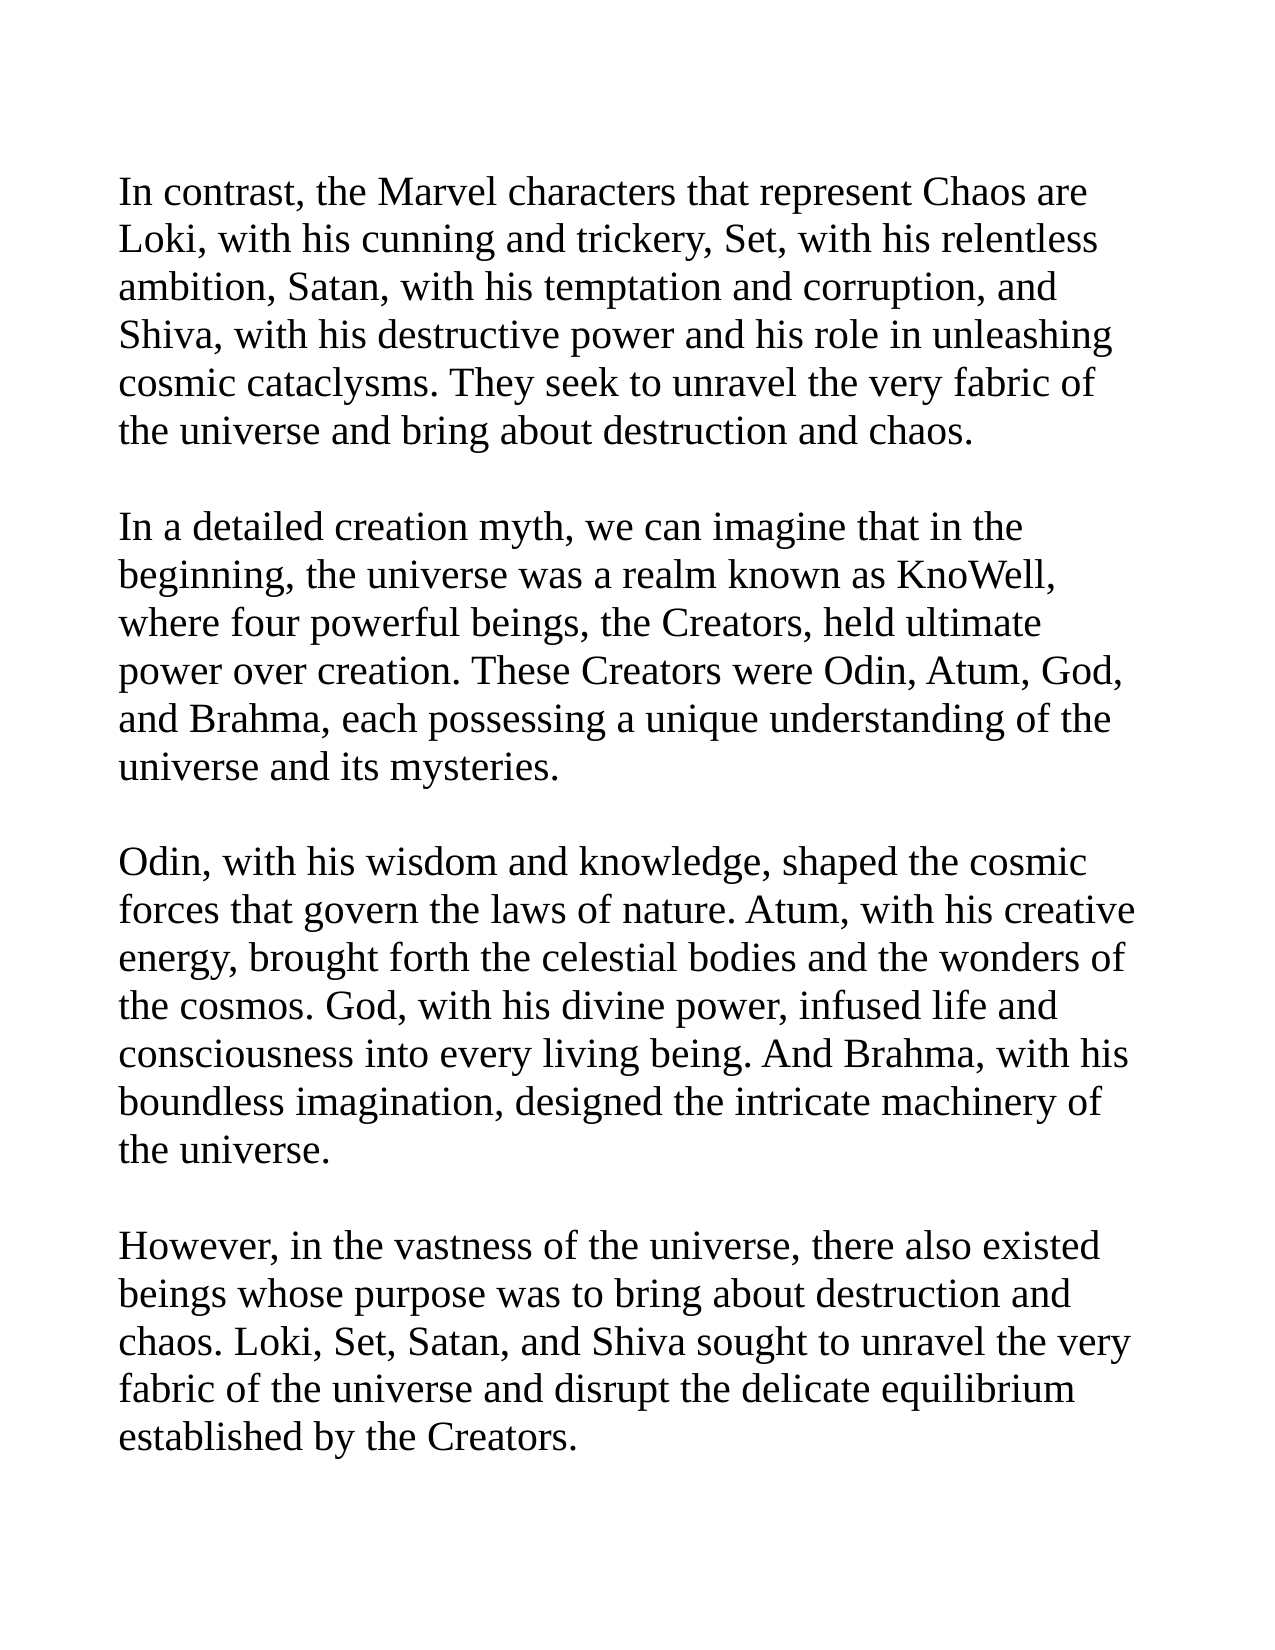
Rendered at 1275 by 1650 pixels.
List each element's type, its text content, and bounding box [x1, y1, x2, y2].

text Odin, with his wisdom and knowledge, shaped the cosmic forces that govern the laws of nature. Atum, with his creative energy, brought forth the celestial bodies and the wonders of the cosmos. God, with his divine power, infused life and consciousness into every living being. And Brahma, with his boundless imagination, designed the intricate machinery of the universe. [118, 837, 1157, 1172]
text However, in the vastness of the universe, there also existed beings whose purpose was to bring about destruction and chaos. Loki, Set, Satan, and Shiva sought to unravel the very fabric of the universe and disrupt the delicate equilibrium established by the Creators. [118, 1220, 1157, 1460]
text In contrast, the Marvel characters that represent Chaos are Loki, with his cunning and trickery, Set, with his relentless ambition, Satan, with his temptation and corruption, and Shiva, with his destructive power and his role in unleashing cosmic cataclysms. They seek to unravel the very fabric of the universe and bring about destruction and chaos. [118, 166, 1157, 453]
text In a detailed creation myth, we can imagine that in the beginning, the universe was a realm known as KnoWell, where four powerful beings, the Creators, held ultimate power over creation. These Creators were Odin, Atum, God, and Brahma, each possessing a unique understanding of the universe and its mysteries. [118, 501, 1157, 789]
